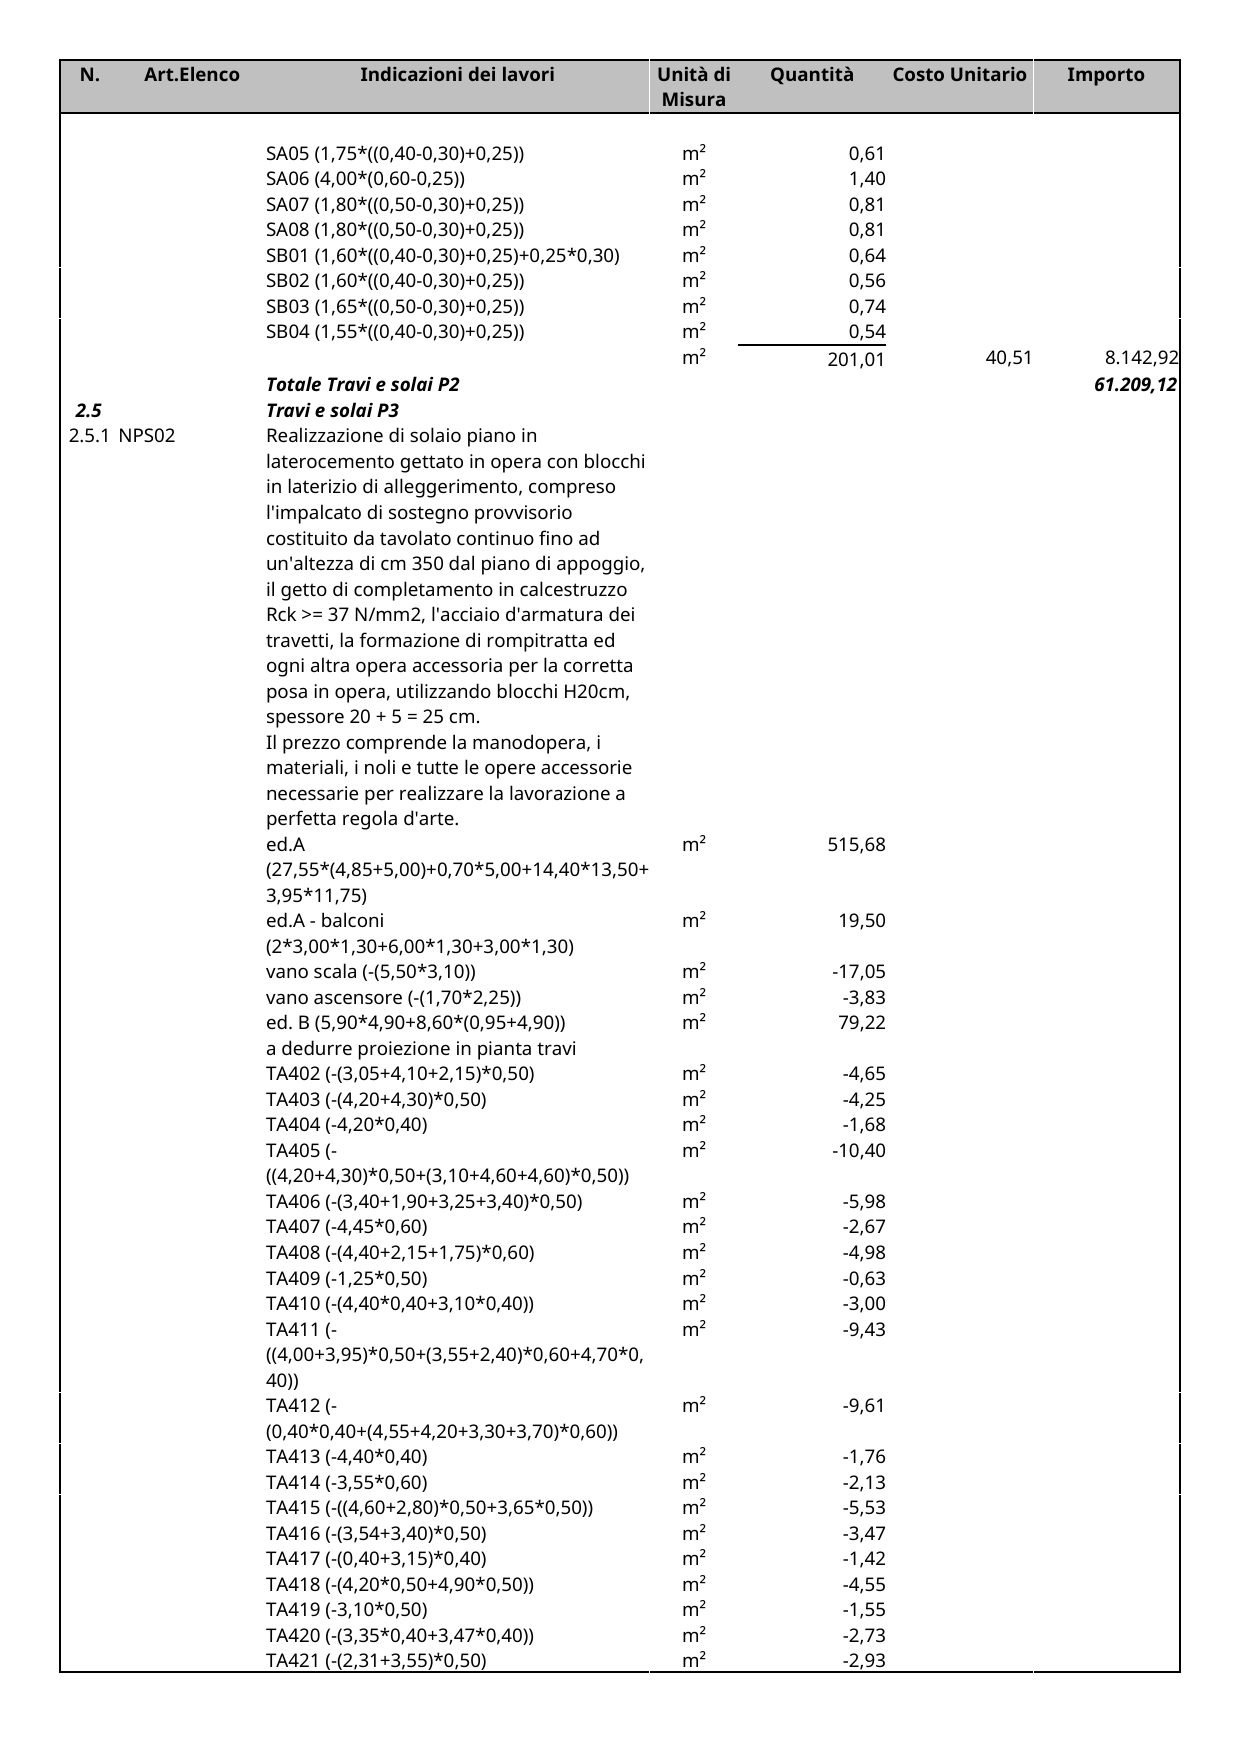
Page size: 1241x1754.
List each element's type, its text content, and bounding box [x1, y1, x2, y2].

table_cell [61, 242, 118, 267]
table_cell [61, 1112, 118, 1137]
table_cell [886, 1239, 1033, 1265]
table_cell [886, 216, 1033, 242]
table_cell m² [650, 1393, 738, 1443]
table_cell TA417 (-(0,40+3,15)*0,40) [266, 1546, 649, 1571]
table_cell [1034, 1495, 1179, 1520]
table_cell [61, 1444, 118, 1469]
table_cell [118, 1061, 266, 1086]
table_cell [1034, 1648, 1179, 1671]
table_cell TA420 (-(3,35*0,40+3,47*0,40)) [266, 1622, 649, 1648]
table_cell [1034, 1444, 1179, 1469]
table_cell [738, 1035, 886, 1061]
table_cell vano scala (-(5,50*3,10)) [266, 959, 649, 984]
table_cell [61, 1290, 118, 1316]
table_cell [118, 1112, 266, 1137]
table_cell [61, 1239, 118, 1265]
table_cell [61, 1188, 118, 1214]
table_cell [886, 293, 1033, 318]
table_cell TA421 (-(2,31+3,55)*0,50) [266, 1648, 649, 1671]
table_cell [886, 1137, 1033, 1188]
table_cell [61, 140, 118, 165]
table_cell [61, 191, 118, 216]
table_cell 0,81 [738, 191, 886, 216]
table_cell 2.5 [61, 397, 118, 423]
table_cell TA414 (-3,55*0,60) [266, 1469, 649, 1494]
table_cell m² [650, 1648, 738, 1671]
table_cell [61, 1214, 118, 1239]
table_cell [1034, 1010, 1179, 1035]
table_cell [650, 1035, 738, 1061]
table_cell [1034, 1393, 1179, 1443]
table_header Quantità [738, 61, 886, 112]
table_cell [650, 372, 738, 397]
table_cell m² [650, 1520, 738, 1546]
table_cell [1034, 1520, 1179, 1546]
table_cell [886, 1061, 1033, 1086]
table_cell 8.142,92 [1034, 344, 1179, 372]
table_cell [61, 1571, 118, 1597]
table_cell [886, 1035, 1033, 1061]
table_cell NPS02 [118, 423, 266, 831]
table_cell m² [650, 1597, 738, 1622]
table_cell [886, 1214, 1033, 1239]
table_cell SB03 (1,65*((0,50-0,30)+0,25)) [266, 293, 649, 318]
table_cell [61, 319, 118, 344]
table_cell [1034, 242, 1179, 267]
table_cell 0,56 [738, 268, 886, 293]
table_cell [61, 1265, 118, 1290]
table_cell m² [650, 1061, 738, 1086]
table_cell [118, 165, 266, 191]
table_cell m² [650, 344, 738, 372]
table_cell 515,68 [738, 831, 886, 908]
table_cell [118, 1495, 266, 1520]
table_cell [1034, 1061, 1179, 1086]
table_cell [1034, 397, 1179, 423]
table_cell [1034, 1571, 1179, 1597]
table_cell [1034, 984, 1179, 1010]
table_cell [886, 1010, 1033, 1035]
table_cell -2,93 [738, 1648, 886, 1671]
table_cell -1,42 [738, 1546, 886, 1571]
table_cell -2,67 [738, 1214, 886, 1239]
table_cell [61, 1137, 118, 1188]
table_cell [118, 1571, 266, 1597]
table_cell [1034, 165, 1179, 191]
table_cell [886, 1112, 1033, 1137]
table_cell [118, 191, 266, 216]
table_cell TA413 (-4,40*0,40) [266, 1444, 649, 1469]
table_cell [118, 268, 266, 293]
table_cell [118, 959, 266, 984]
table_cell 0,81 [738, 216, 886, 242]
table_cell -9,43 [738, 1316, 886, 1392]
table_cell [886, 242, 1033, 267]
table_cell TA403 (-(4,20+4,30)*0,50) [266, 1086, 649, 1112]
table_cell [118, 1086, 266, 1112]
table_cell vano ascensore (-(1,70*2,25)) [266, 984, 649, 1010]
table_cell [61, 293, 118, 318]
table_cell m² [650, 1290, 738, 1316]
table_cell [61, 1648, 118, 1671]
table_cell m² [650, 140, 738, 165]
table_cell m² [650, 1010, 738, 1035]
table_cell [118, 1188, 266, 1214]
table_cell Totale Travi e solai P2 [266, 372, 649, 397]
table_cell [886, 984, 1033, 1010]
table_cell m² [650, 1469, 738, 1494]
table_cell TA416 (-(3,54+3,40)*0,50) [266, 1520, 649, 1546]
table_cell [118, 1265, 266, 1290]
table_cell [118, 1290, 266, 1316]
table_cell 1,40 [738, 165, 886, 191]
table_cell m² [650, 908, 738, 959]
table_cell [1034, 1137, 1179, 1188]
table_cell [886, 1290, 1033, 1316]
table_cell TA402 (-(3,05+4,10+2,15)*0,50) [266, 1061, 649, 1086]
table_cell [1034, 423, 1179, 831]
table_cell [886, 319, 1033, 344]
table_cell m² [650, 1495, 738, 1520]
table_cell m² [650, 1571, 738, 1597]
table_cell [61, 1520, 118, 1546]
table_cell [886, 1393, 1033, 1443]
table_cell [118, 372, 266, 397]
table_cell [1034, 191, 1179, 216]
table_cell m² [650, 1112, 738, 1137]
table_cell -9,61 [738, 1393, 886, 1443]
table_cell m² [650, 1622, 738, 1648]
table_cell [118, 319, 266, 344]
table_cell [1034, 1469, 1179, 1494]
table_cell [61, 216, 118, 242]
table_cell -2,13 [738, 1469, 886, 1494]
table_cell [61, 344, 118, 372]
table_cell [1034, 1316, 1179, 1392]
table_cell [118, 1597, 266, 1622]
table_cell [61, 1495, 118, 1520]
table_cell [1034, 1546, 1179, 1571]
table_header Costo Unitario [886, 61, 1033, 112]
table_cell [61, 268, 118, 293]
table_cell TA418 (-(4,20*0,50+4,90*0,50)) [266, 1571, 649, 1597]
table_header Indicazioni dei lavori [266, 61, 649, 112]
table_cell [1034, 959, 1179, 984]
table_cell [886, 1520, 1033, 1546]
table_cell 0,74 [738, 293, 886, 318]
table_cell [118, 1444, 266, 1469]
table_cell m² [650, 959, 738, 984]
table_cell [118, 1316, 266, 1392]
table_cell 0,61 [738, 140, 886, 165]
table_cell -2,73 [738, 1622, 886, 1648]
table_cell -4,98 [738, 1239, 886, 1265]
table_cell [118, 1239, 266, 1265]
table_cell [886, 423, 1033, 831]
table_cell -3,47 [738, 1520, 886, 1546]
table_cell [1034, 216, 1179, 242]
table_cell [886, 1469, 1033, 1494]
table_cell [118, 344, 266, 372]
table_cell 40,51 [886, 344, 1033, 372]
table_cell [61, 1469, 118, 1494]
table_cell m² [650, 1239, 738, 1265]
table_cell [1034, 1239, 1179, 1265]
table_cell [1034, 293, 1179, 318]
table_header Unità di Misura [650, 61, 738, 112]
table_cell [1034, 831, 1179, 908]
table_cell Travi e solai P3 [266, 397, 649, 423]
table_cell [1034, 908, 1179, 959]
table_cell ed.A (27,55*(4,85+5,00)+0,70*5,00+14,40*13,50+3,95*11,75) [266, 831, 649, 908]
table_cell [61, 1546, 118, 1571]
table_cell 79,22 [738, 1010, 886, 1035]
table_cell TA405 (-((4,20+4,30)*0,50+(3,10+4,60+4,60)*0,50)) [266, 1137, 649, 1188]
table_cell m² [650, 1188, 738, 1214]
table_cell [886, 165, 1033, 191]
table_cell [266, 344, 649, 372]
table_cell [61, 1393, 118, 1443]
table_cell [61, 908, 118, 959]
table_cell TA406 (-(3,40+1,90+3,25+3,40)*0,50) [266, 1188, 649, 1214]
table_cell [1034, 1035, 1179, 1061]
table_cell [61, 372, 118, 397]
table_cell [738, 397, 886, 423]
table_cell [738, 114, 886, 140]
table_cell SA05 (1,75*((0,40-0,30)+0,25)) [266, 140, 649, 165]
table_cell TA410 (-(4,40*0,40+3,10*0,40)) [266, 1290, 649, 1316]
table_cell SA06 (4,00*(0,60-0,25)) [266, 165, 649, 191]
table_cell [61, 114, 118, 140]
table_cell [118, 908, 266, 959]
table_cell TA408 (-(4,40+2,15+1,75)*0,60) [266, 1239, 649, 1265]
table_cell [61, 1086, 118, 1112]
table_cell [118, 1469, 266, 1494]
table_cell m² [650, 191, 738, 216]
table_cell [118, 242, 266, 267]
table_cell [118, 216, 266, 242]
table_cell m² [650, 165, 738, 191]
table_cell 201,01 [738, 346, 886, 372]
table_cell [886, 1546, 1033, 1571]
table_cell [886, 140, 1033, 165]
table_cell [61, 984, 118, 1010]
table_cell -1,55 [738, 1597, 886, 1622]
table_cell [650, 114, 738, 140]
table_cell -17,05 [738, 959, 886, 984]
table_cell TA404 (-4,20*0,40) [266, 1112, 649, 1137]
table_cell [118, 1035, 266, 1061]
table_cell TA412 (-(0,40*0,40+(4,55+4,20+3,30+3,70)*0,60)) [266, 1393, 649, 1443]
table_cell -1,76 [738, 1444, 886, 1469]
table_cell [1034, 140, 1179, 165]
table_cell [1034, 114, 1179, 140]
table_cell m² [650, 268, 738, 293]
table_cell Realizzazione di solaio piano in laterocemento gettato in opera con blocchi in laterizio di alleggerimento, compreso l'impalcato di sostegno provvisorio costituito da tavolato continuo fino ad un'altezza di cm 350 dal piano di appoggio, il getto di completamento in calcestruzzo Rck >= 37 N/mm2, l'acciaio d'armatura dei travetti, la formazione di rompitratta ed ogni altra opera accessoria per la corretta posa in opera, utilizzando blocchi H20cm, spessore 20 + 5 = 25 cm. Il prezzo comprende la manodopera, i materiali, i noli e tutte le opere accessorie necessarie per realizzare la lavorazione a perfetta regola d'arte. [266, 423, 649, 831]
table_cell [61, 1061, 118, 1086]
table_cell 61.209,12 [1034, 372, 1179, 397]
table_cell 0,54 [738, 319, 886, 344]
table_cell m² [650, 216, 738, 242]
table_cell [61, 831, 118, 908]
table_cell [886, 1597, 1033, 1622]
table_cell [118, 1622, 266, 1648]
table_cell [118, 1137, 266, 1188]
table_cell m² [650, 1546, 738, 1571]
table_cell -3,00 [738, 1290, 886, 1316]
table_cell [118, 140, 266, 165]
table_cell [61, 1035, 118, 1061]
table_header Importo [1034, 61, 1179, 112]
table_cell TA411 (-((4,00+3,95)*0,50+(3,55+2,40)*0,60+4,70*0,40)) [266, 1316, 649, 1392]
table_cell [1034, 1086, 1179, 1112]
table_cell SB04 (1,55*((0,40-0,30)+0,25)) [266, 319, 649, 344]
table_cell [1034, 1597, 1179, 1622]
table_cell TA409 (-1,25*0,50) [266, 1265, 649, 1290]
table_cell [61, 1316, 118, 1392]
table_cell SA07 (1,80*((0,50-0,30)+0,25)) [266, 191, 649, 216]
table_cell [1034, 1265, 1179, 1290]
table_cell [650, 423, 738, 831]
table_cell [1034, 1112, 1179, 1137]
table_cell [886, 114, 1033, 140]
table_cell [886, 1188, 1033, 1214]
table_cell -4,55 [738, 1571, 886, 1597]
table_cell [1034, 1214, 1179, 1239]
table_cell [886, 1265, 1033, 1290]
table_cell TA415 (-((4,60+2,80)*0,50+3,65*0,50)) [266, 1495, 649, 1520]
table_cell [738, 423, 886, 831]
table_cell 2.5.1 [61, 423, 118, 831]
table_cell -5,98 [738, 1188, 886, 1214]
table_cell m² [650, 984, 738, 1010]
table_cell TA407 (-4,45*0,60) [266, 1214, 649, 1239]
table_cell m² [650, 1137, 738, 1188]
table_cell m² [650, 242, 738, 267]
table_cell [61, 1622, 118, 1648]
table_cell [1034, 1622, 1179, 1648]
table_cell [118, 1214, 266, 1239]
table_cell [118, 1393, 266, 1443]
table_cell 19,50 [738, 908, 886, 959]
table_cell [118, 831, 266, 908]
table_cell [61, 1010, 118, 1035]
table_cell [886, 397, 1033, 423]
table_cell [118, 293, 266, 318]
table_cell -10,40 [738, 1137, 886, 1188]
table_cell [1034, 319, 1179, 344]
table_cell [118, 1546, 266, 1571]
table_cell [886, 1571, 1033, 1597]
table_cell [738, 372, 886, 397]
table_cell -5,53 [738, 1495, 886, 1520]
table_cell [118, 397, 266, 423]
table_cell -4,65 [738, 1061, 886, 1086]
table_cell [650, 397, 738, 423]
table_cell ed.A - balconi (2*3,00*1,30+6,00*1,30+3,00*1,30) [266, 908, 649, 959]
table_cell [118, 1010, 266, 1035]
table_cell -4,25 [738, 1086, 886, 1112]
table_cell [886, 191, 1033, 216]
table_cell m² [650, 293, 738, 318]
table_cell m² [650, 1214, 738, 1239]
table_header N. [61, 61, 118, 112]
table_cell [118, 984, 266, 1010]
table_cell [118, 114, 266, 140]
table_cell m² [650, 1086, 738, 1112]
table_cell -3,83 [738, 984, 886, 1010]
table_cell [118, 1520, 266, 1546]
table_cell [886, 1086, 1033, 1112]
table_cell m² [650, 1316, 738, 1392]
table_cell SB02 (1,60*((0,40-0,30)+0,25)) [266, 268, 649, 293]
table_cell -1,68 [738, 1112, 886, 1137]
table_cell m² [650, 1444, 738, 1469]
table_header Art.Elenco [118, 61, 266, 112]
table_cell [1034, 1188, 1179, 1214]
table_cell m² [650, 319, 738, 344]
table_cell [1034, 1290, 1179, 1316]
table_cell m² [650, 1265, 738, 1290]
table_cell [886, 908, 1033, 959]
table_cell [886, 1444, 1033, 1469]
table_cell [886, 1495, 1033, 1520]
table_cell [886, 268, 1033, 293]
table_cell a dedurre proiezione in pianta travi [266, 1035, 649, 1061]
table_cell SA08 (1,80*((0,50-0,30)+0,25)) [266, 216, 649, 242]
table_cell [886, 831, 1033, 908]
table_cell [886, 959, 1033, 984]
table_cell ed. B (5,90*4,90+8,60*(0,95+4,90)) [266, 1010, 649, 1035]
table_cell [61, 1597, 118, 1622]
table_cell [61, 959, 118, 984]
table_cell -0,63 [738, 1265, 886, 1290]
table_cell TA419 (-3,10*0,50) [266, 1597, 649, 1622]
table_cell [118, 1648, 266, 1671]
table_cell SB01 (1,60*((0,40-0,30)+0,25)+0,25*0,30) [266, 242, 649, 267]
table_cell [61, 165, 118, 191]
table_cell [886, 1648, 1033, 1671]
table_cell [886, 1622, 1033, 1648]
table_cell [886, 1316, 1033, 1392]
table_cell [1034, 268, 1179, 293]
table_cell [266, 114, 649, 140]
table_cell 0,64 [738, 242, 886, 267]
table_cell m² [650, 831, 738, 908]
table_cell [886, 372, 1033, 397]
